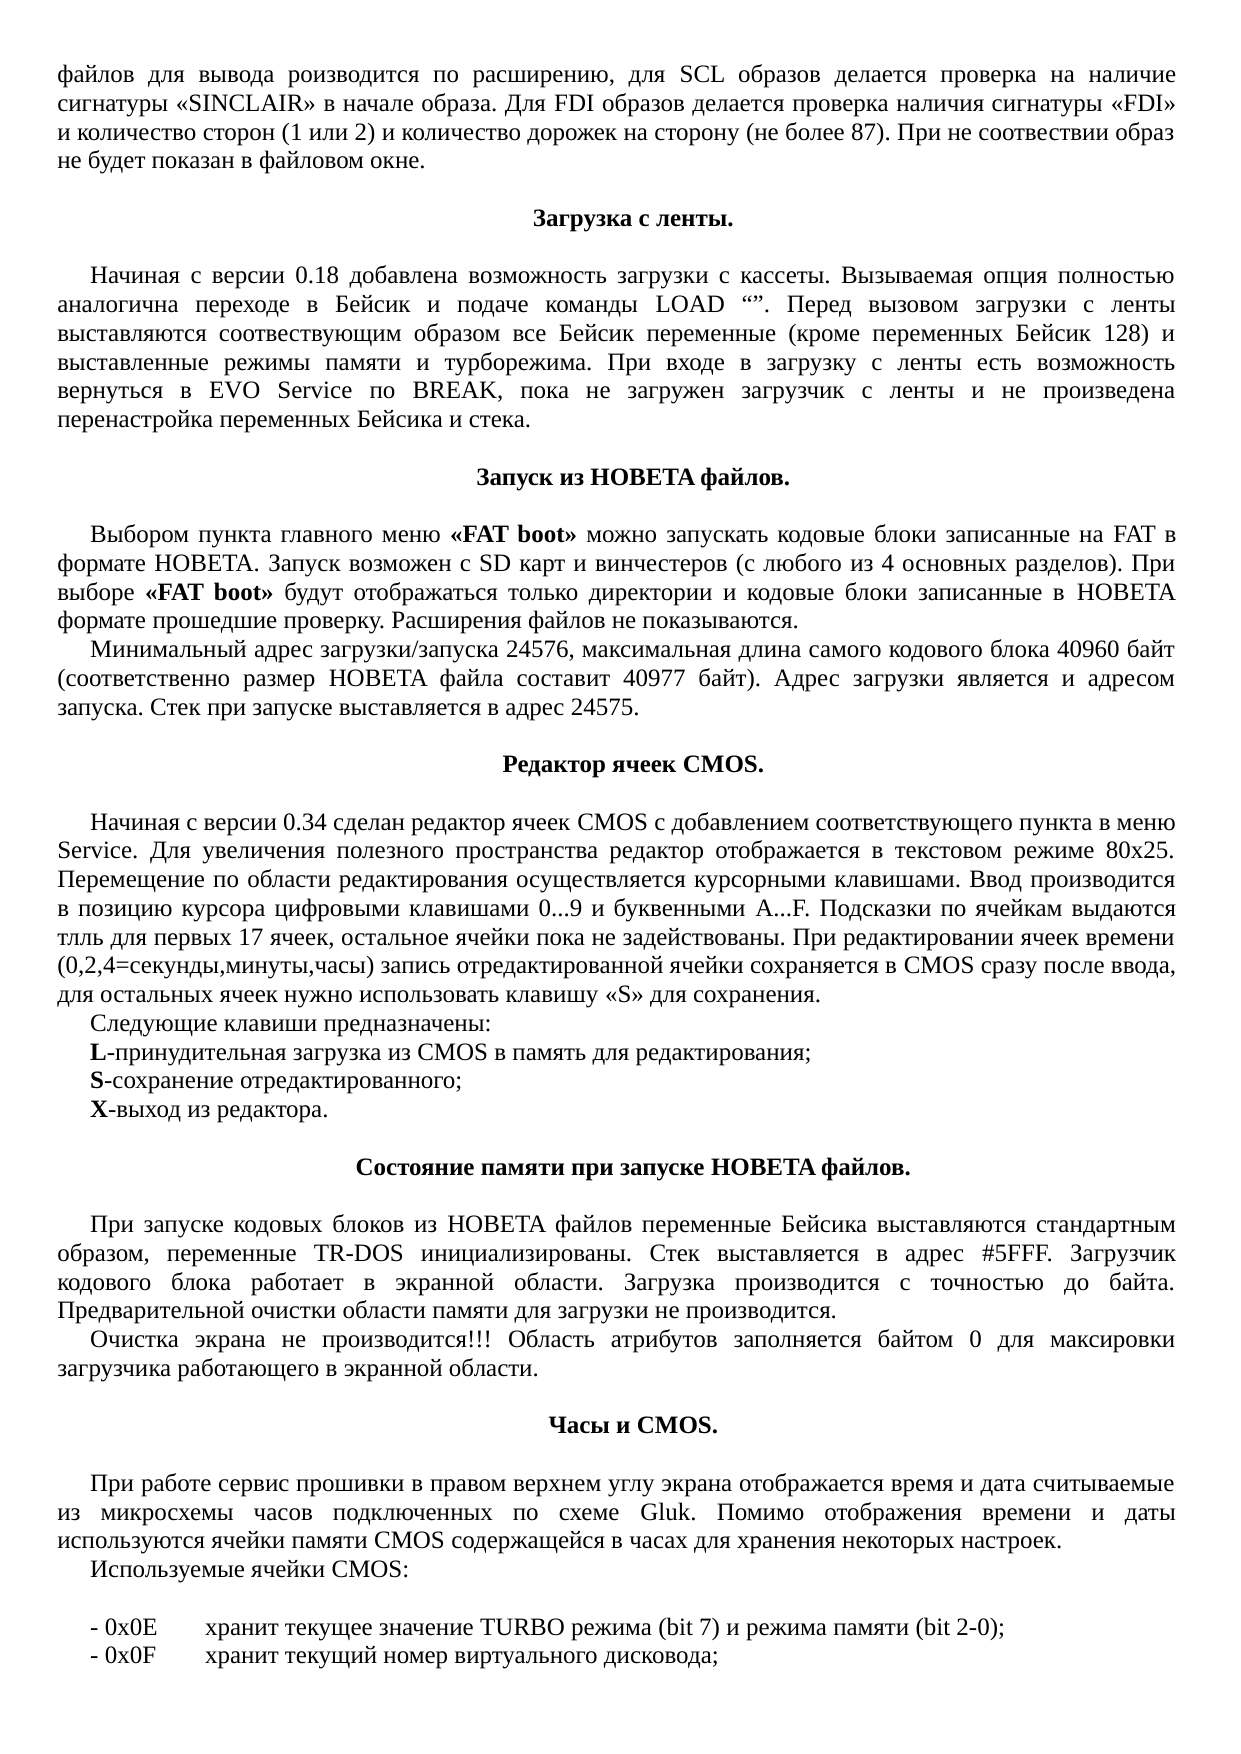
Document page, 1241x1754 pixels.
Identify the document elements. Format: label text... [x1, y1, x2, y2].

text Минимальный адрес загрузки/запуска 24576, максимальная длина самого кодового блока 40960 байт (соответственно размер HOBETA файла составит 40977 байт). Адрес загрузки является и адресом запуска. Стек при запуске выставляется в адрес 24575. [57, 634, 1176, 721]
text Используемые ячейки CMOS: [57, 1554, 1176, 1583]
text файлов для вывода роизводится по расширению, для SCL образов делается проверка на наличие сигнатуры «SINCLAIR» в начале образа. Для FDI образов делается проверка наличия сигнатуры «FDI» и количество сторон (1 или 2) и количество дорожек на сторону (не более 87). При не соотвествии образ не будет показан в файловом окне. [57, 59, 1176, 174]
text Очистка экрана не производится!!! Область атрибутов заполняется байтом 0 для максировки загрузчика работающего в экранной области. [57, 1324, 1176, 1382]
text Начиная с версии 0.18 добавлена возможность загрузки с кассеты. Вызываемая опция полностью аналогична переходе в Бейсик и подаче команды LOAD “”. Перед вызовом загрузки с ленты выставляются соотвествующим образом все Бейсик переменные (кроме переменных Бейсик 128) и выставленные режимы памяти и турборежима. При входе в загрузку с ленты есть возможность вернуться в EVO Service по BREAK, пока не загружен загрузчик с ленты и не произведена перенастройка переменных Бейсика и стека. [57, 261, 1176, 433]
text При запуске кодовых блоков из HOBETA файлов переменные Бейсика выставляются стандартным образом, переменные TR-DOS инициализированы. Стек выставляется в адрес #5FFF. Загрузчик кодового блока работает в экранной области. Загрузка производится с точностью до байта. Предварительной очистки области памяти для загрузки не производится. [57, 1209, 1176, 1324]
text S-сохранение отредактированного; [57, 1066, 1176, 1094]
text Часы и CMOS. [57, 1411, 1176, 1439]
text Следующие клавиши предназначены: [57, 1008, 1176, 1037]
text Редактор ячеек CMOS. [57, 749, 1176, 778]
text Начиная с версии 0.34 сделан редактор ячеек CMOS с добавлением соответствующего пункта в меню Service. Для увеличения полезного пространства редактор отображается в текстовом режиме 80х25. Перемещение по области редактирования осуществляется курсорными клавишами. Ввод производится в позицию курсора цифровыми клавишами 0...9 и буквенными A...F. Подсказки по ячейкам выдаются тлль для первых 17 ячеек, остальное ячейки пока не задействованы. При редактировании ячеек времени (0,2,4=секунды,минуты,часы) запись отредактированной ячейки сохраняется в CMOS сразу после ввода, для остальных ячеек нужно использовать клавишу «S» для сохранения. [57, 807, 1176, 1008]
text При работе сервис прошивки в правом верхнем углу экрана отображается время и дата считываемые из микросхемы часов подключенных по схеме Gluk. Помимо отображения времени и даты используются ячейки памяти CMOS содержащейся в часах для хранения некоторых настроек. [57, 1468, 1176, 1554]
text - 0x0F хранит текущий номер виртуального дисковода; [57, 1641, 1176, 1669]
text X-выход из редактора. [57, 1094, 1176, 1123]
text Выбором пункта главного меню «FAT boot» можно запускать кодовые блоки записанные на FAT в формате HOBETA. Запуск возможен с SD карт и винчестеров (с любого из 4 основных разделов). При выборе «FAT boot» будут отображаться только директории и кодовые блоки записанные в HOBETA формате прошедшие проверку. Расширения файлов не показываются. [57, 519, 1176, 634]
text Запуск из HOBETA файлов. [57, 462, 1176, 491]
text Загрузка с ленты. [57, 203, 1176, 232]
text L-принудительная загрузка из CMOS в память для редактирования; [57, 1037, 1176, 1066]
text - 0x0E хранит текущее значение TURBO режима (bit 7) и режима памяти (bit 2-0); [57, 1612, 1176, 1641]
text Состояние памяти при запуске HOBETA файлов. [57, 1152, 1176, 1181]
